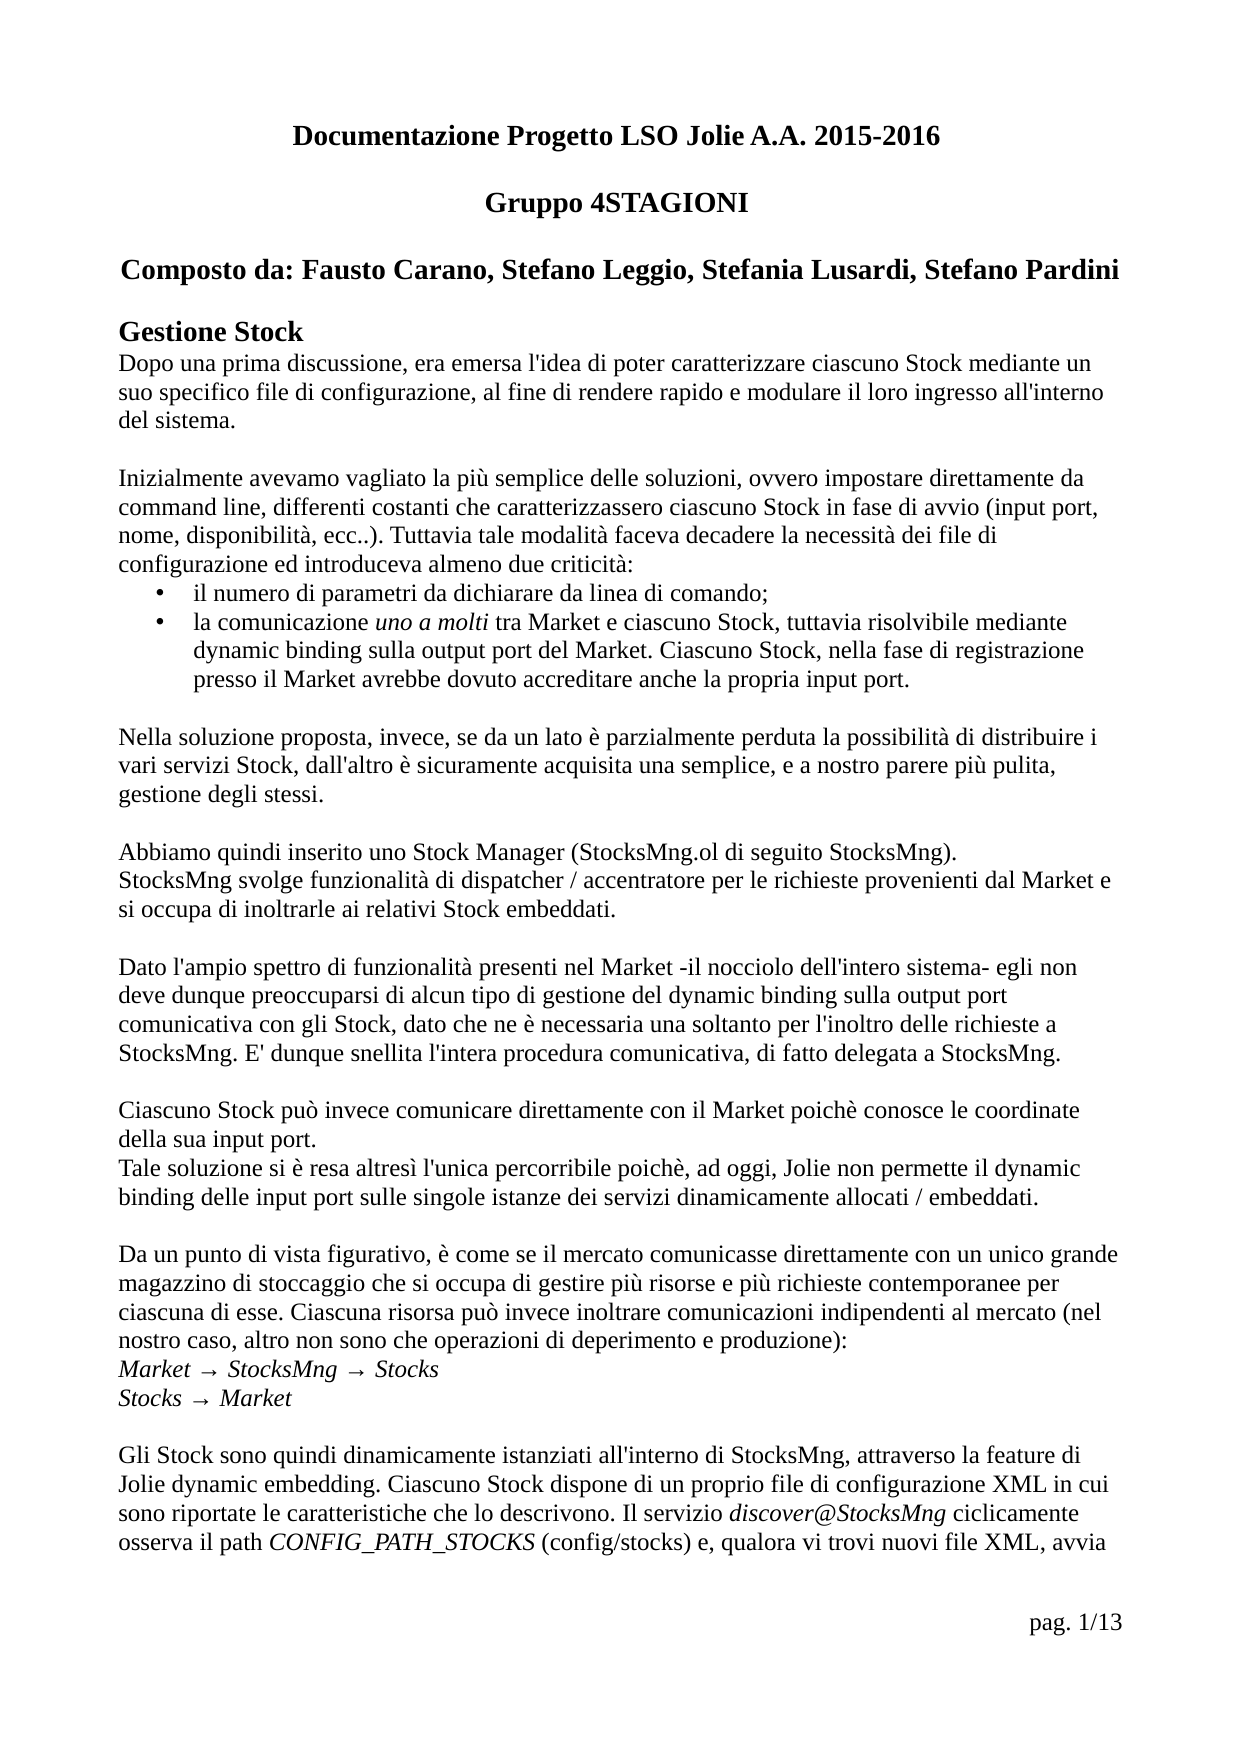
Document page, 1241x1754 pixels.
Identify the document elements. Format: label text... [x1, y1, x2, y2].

text Nella soluzione proposta, invece, se da un lato è parzialmente perduta la possibilità di distribuire i vari servizi Stock, dall'altro è sicuramente acquisita una semplice, e a nostro parere più pulita, gestione degli stessi. [118, 722, 1122, 808]
text Stocks → Market [118, 1383, 1122, 1412]
text Abbiamo quindi inserito uno Stock Manager (StocksMng.ol di seguito StocksMng). [118, 837, 1122, 866]
text Dopo una prima discussione, era emersa l'idea di poter caratterizzare ciascuno Stock mediante un suo specifico file di configurazione, al fine di rendere rapido e modulare il loro ingresso all'interno del sistema. [118, 348, 1122, 434]
text Ciascuno Stock può invece comunicare direttamente con il Market poichè conosce le coordinate della sua input port. [118, 1096, 1122, 1153]
text Gruppo 4STAGIONI [118, 185, 1122, 219]
list il numero di parametri da dichiarare da linea di comando; [156, 578, 1122, 607]
text StocksMng svolge funzionalità di dispatcher / accentratore per le richieste provenienti dal Market e si occupa di inoltrarle ai relativi Stock embeddati. [118, 866, 1122, 923]
text Documentazione Progetto LSO Jolie A.A. 2015-2016 [118, 118, 1122, 152]
text Composto da: Fausto Carano, Stefano Leggio, Stefania Lusardi, Stefano Pardini [118, 252, 1122, 286]
text Da un punto di vista figurativo, è come se il mercato comunicasse direttamente con un unico grande magazzino di stoccaggio che si occupa di gestire più risorse e più richieste contemporanee per ciascuna di esse. Ciascuna risorsa può invece inoltrare comunicazioni indipendenti al mercato (nel nostro caso, altro non sono che operazioni di deperimento e produzione): [118, 1239, 1122, 1354]
text Tale soluzione si è resa altresì l'unica percorribile poichè, ad oggi, Jolie non permette il dynamic binding delle input port sulle singole istanze dei servizi dinamicamente allocati / embeddati. [118, 1153, 1122, 1211]
text Gli Stock sono quindi dinamicamente istanziati all'interno di StocksMng, attraverso la feature di Jolie dynamic embedding. Ciascuno Stock dispone di un proprio file di configurazione XML in cui sono riportate le caratteristiche che lo descrivono. Il servizio discover@StocksMng ciclicamente osserva il path CONFIG_PATH_STOCKS (config/stocks) e, qualora vi trovi nuovi file XML, avvia [118, 1441, 1122, 1556]
text Gestione Stock [118, 314, 1122, 348]
text Market → StocksMng → Stocks [118, 1354, 1122, 1383]
text Dato l'ampio spettro di funzionalità presenti nel Market -il nocciolo dell'intero sistema- egli non deve dunque preoccuparsi di alcun tipo di gestione del dynamic binding sulla output port comunicativa con gli Stock, dato che ne è necessaria una soltanto per l'inoltro delle richieste a StocksMng. E' dunque snellita l'intera procedura comunicativa, di fatto delegata a StocksMng. [118, 952, 1122, 1067]
list la comunicazione uno a molti tra Market e ciascuno Stock, tuttavia risolvibile mediante dynamic binding sulla output port del Market. Ciascuno Stock, nella fase di registrazione presso il Market avrebbe dovuto accreditare anche la propria input port. [156, 607, 1122, 693]
text Inizialmente avevamo vagliato la più semplice delle soluzioni, ovvero impostare direttamente da command line, differenti costanti che caratterizzassero ciascuno Stock in fase di avvio (input port, nome, disponibilità, ecc..). Tuttavia tale modalità faceva decadere la necessità dei file di configurazione ed introduceva almeno due criticità: [118, 463, 1122, 578]
